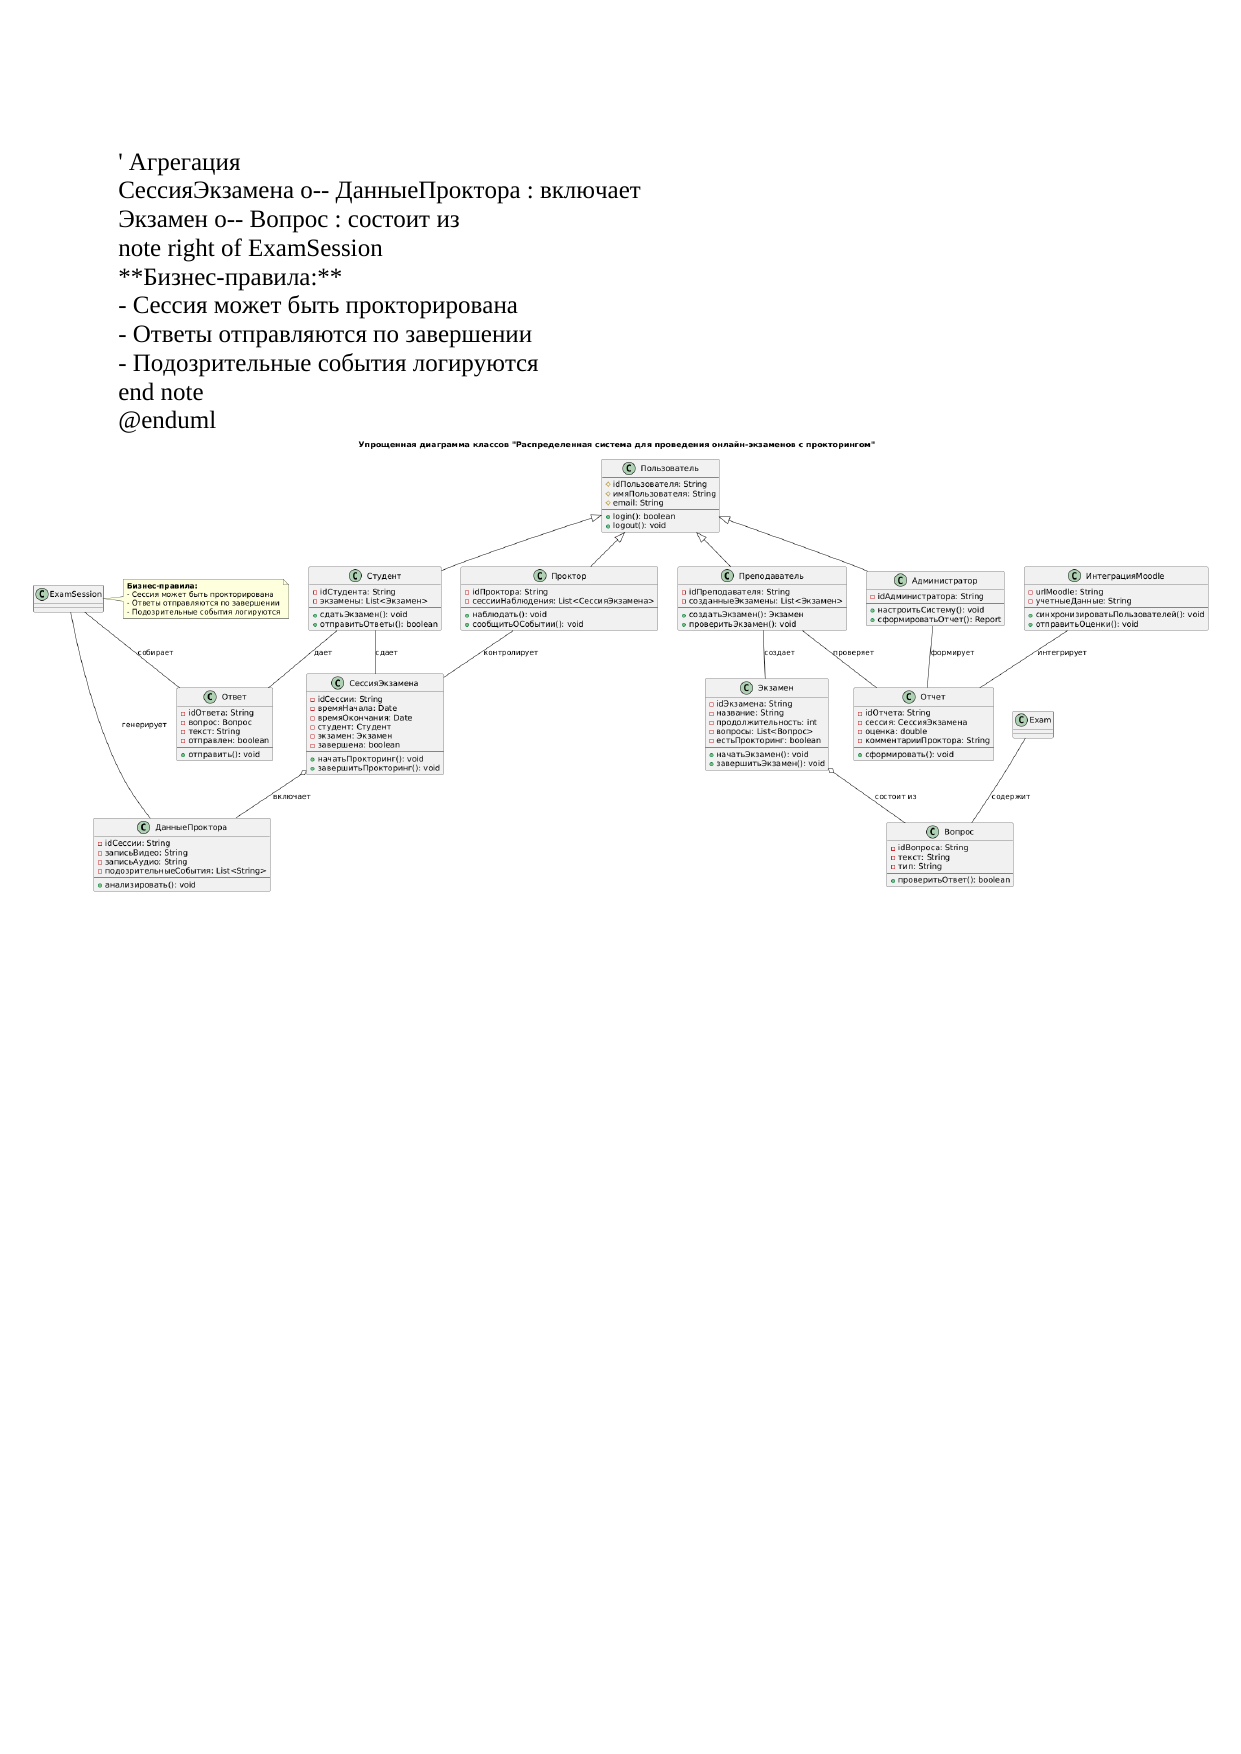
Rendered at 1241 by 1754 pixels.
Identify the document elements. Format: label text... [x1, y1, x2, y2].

text Экзамен o-- Вопрос : состоит из [118, 204, 1122, 233]
text note right of ExamSession [118, 233, 1122, 262]
text - Сессия может быть прокторирована [118, 291, 1122, 319]
text - Подозрительные события логируются [118, 348, 1122, 377]
text ' Агрегация [118, 147, 1122, 176]
text @enduml [118, 406, 1122, 434]
text - Ответы отправляются по завершении [118, 319, 1122, 348]
text СессияЭкзамена o-- ДанныеПроктора : включает [118, 176, 1122, 204]
text end note [118, 377, 1122, 406]
text **Бизнес-правила:** [118, 262, 1122, 291]
picture [29, 434, 1211, 894]
